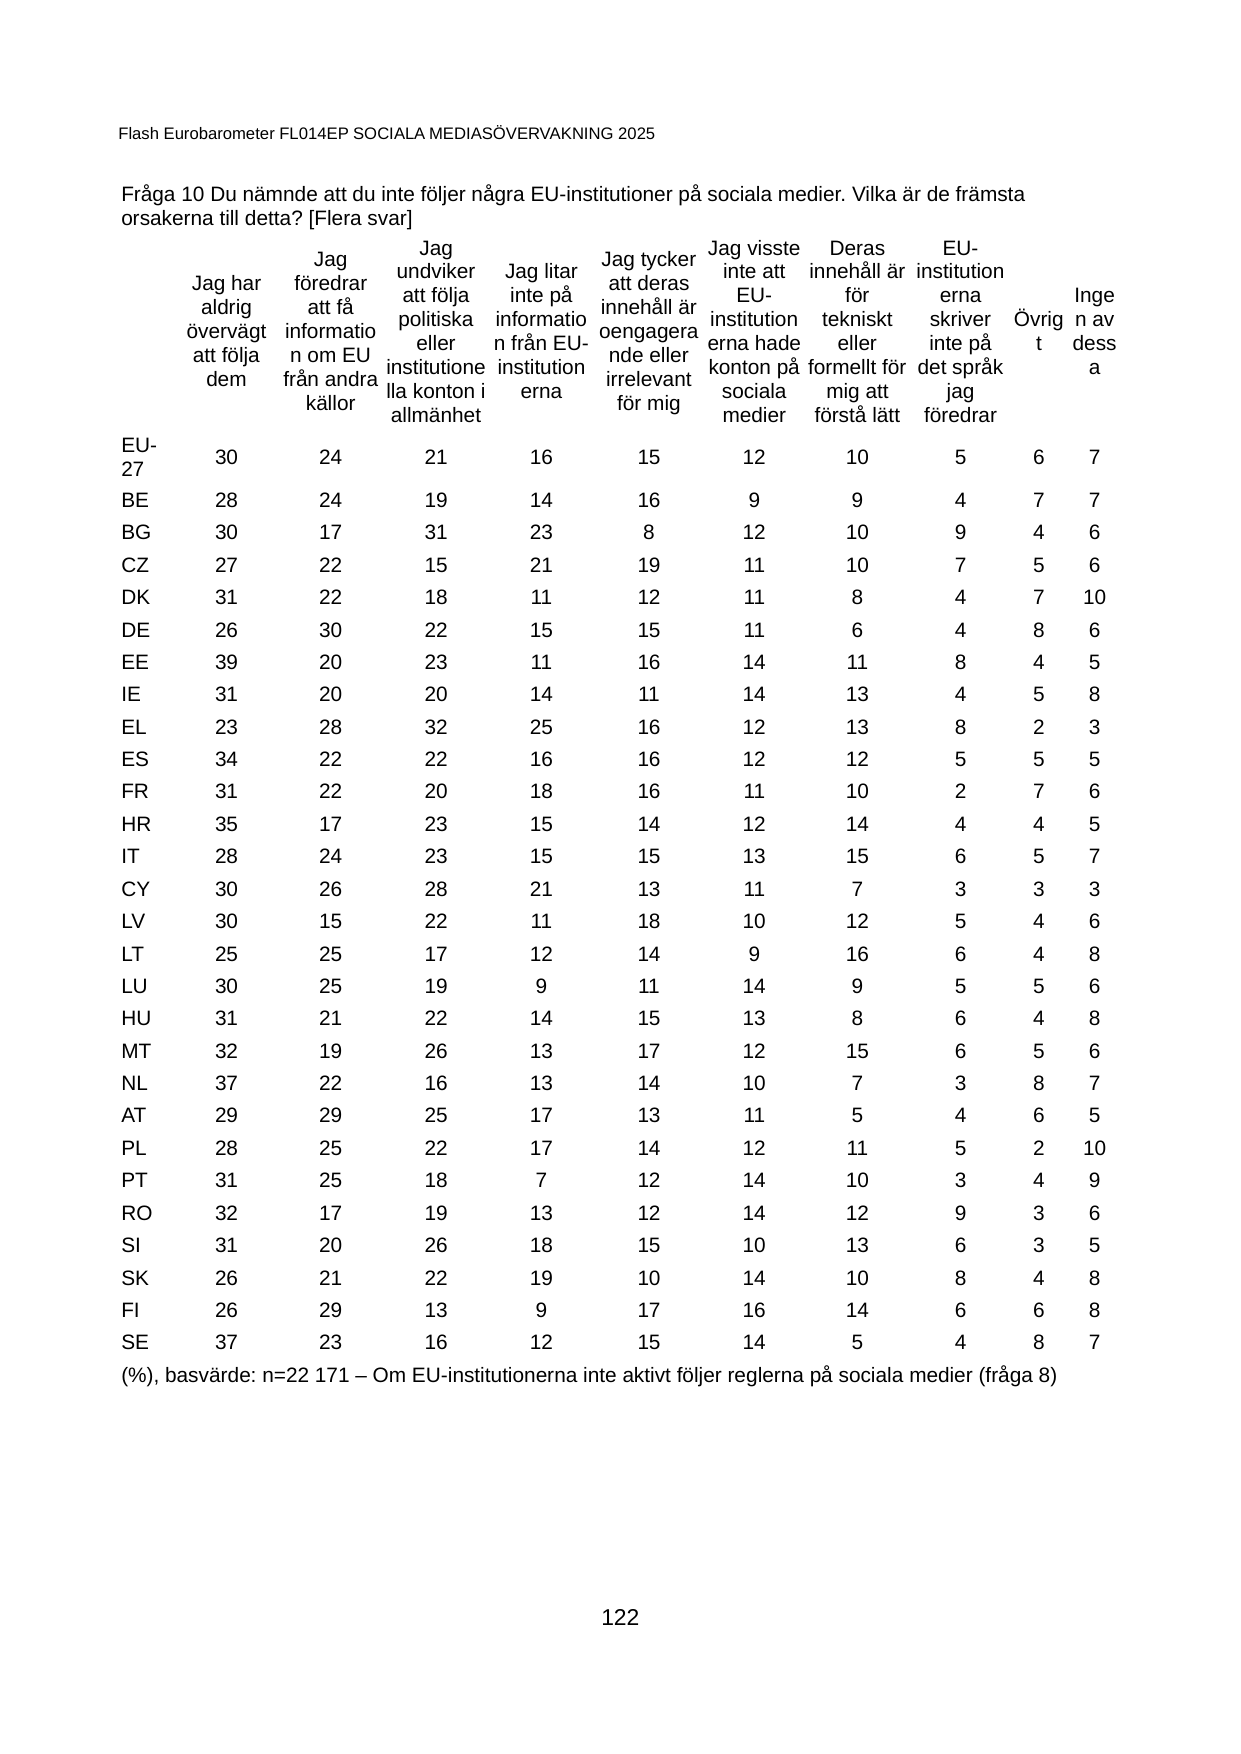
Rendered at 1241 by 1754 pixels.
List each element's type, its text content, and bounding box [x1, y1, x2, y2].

table_cell 13 [489, 1034, 593, 1067]
table_cell 6 [1067, 905, 1122, 937]
table_cell 3 [910, 1067, 1010, 1099]
table_cell 14 [804, 1294, 910, 1326]
table_cell 12 [704, 516, 804, 548]
table_cell 10 [804, 1261, 910, 1293]
table_cell 6 [910, 1229, 1010, 1261]
table_cell (%), basvärde: n=22 171 – Om EU-institutionerna inte aktivt följer reglerna på sociala medier (fråga 8) [118, 1358, 1122, 1391]
table_cell 5 [1010, 970, 1067, 1002]
table_cell Jag tycker att deras innehåll är oengagerande eller irrelevant för mig [594, 233, 704, 430]
table_cell 26 [383, 1034, 489, 1067]
table_cell 18 [383, 581, 489, 613]
table_cell 13 [383, 1294, 489, 1326]
table_cell 23 [489, 516, 593, 548]
table_cell 25 [174, 937, 278, 969]
table_cell 17 [278, 808, 383, 840]
table_cell 31 [174, 1164, 278, 1196]
table_cell 18 [489, 775, 593, 808]
table_cell 10 [704, 905, 804, 937]
table_cell LV [118, 905, 174, 937]
table_cell AT [118, 1099, 174, 1132]
table_cell 4 [1010, 1002, 1067, 1034]
table_cell 16 [594, 646, 704, 678]
table_cell 22 [278, 581, 383, 613]
table_cell 21 [489, 549, 593, 581]
table_cell 26 [174, 1261, 278, 1293]
table_cell DE [118, 613, 174, 646]
table_cell 29 [278, 1294, 383, 1326]
table_cell 7 [1010, 775, 1067, 808]
table_cell 17 [489, 1099, 593, 1132]
table_cell 4 [1010, 808, 1067, 840]
table_cell 26 [174, 613, 278, 646]
table_cell Jag föredrar att få information om EU från andra källor [278, 233, 383, 430]
table_cell 9 [804, 484, 910, 516]
table_cell 10 [1067, 581, 1122, 613]
table_cell 13 [804, 678, 910, 710]
table_cell 22 [383, 613, 489, 646]
table_cell 17 [594, 1294, 704, 1326]
table_cell 8 [910, 1261, 1010, 1293]
table_cell 4 [910, 581, 1010, 613]
table_cell 14 [804, 808, 910, 840]
table_cell 4 [1010, 516, 1067, 548]
table_cell 16 [489, 743, 593, 775]
table_cell 14 [594, 808, 704, 840]
table_cell 5 [1010, 1034, 1067, 1067]
table_cell 4 [910, 484, 1010, 516]
table_cell 3 [1010, 873, 1067, 905]
table_cell 14 [704, 970, 804, 1002]
table_cell 6 [1067, 516, 1122, 548]
table_cell 11 [594, 970, 704, 1002]
table_cell 6 [910, 937, 1010, 969]
table_cell 5 [910, 970, 1010, 1002]
table_cell 6 [910, 1002, 1010, 1034]
table_cell 5 [1010, 743, 1067, 775]
table_cell NL [118, 1067, 174, 1099]
table_cell 22 [383, 1261, 489, 1293]
table_cell EL [118, 710, 174, 743]
table_cell 12 [704, 1132, 804, 1164]
table_cell EU-27 [118, 430, 174, 484]
table_cell 4 [910, 1326, 1010, 1358]
table_cell 9 [489, 1294, 593, 1326]
table_cell 2 [1010, 710, 1067, 743]
table_cell SI [118, 1229, 174, 1261]
table_cell 5 [1067, 743, 1122, 775]
table_cell 8 [910, 646, 1010, 678]
table_cell 14 [594, 1067, 704, 1099]
table_cell 12 [704, 430, 804, 484]
table_cell 4 [1010, 905, 1067, 937]
table_cell 19 [383, 484, 489, 516]
table_cell 13 [704, 840, 804, 872]
table_cell 5 [1067, 1229, 1122, 1261]
table_cell 5 [1010, 840, 1067, 872]
table_cell 30 [174, 970, 278, 1002]
table_cell 37 [174, 1326, 278, 1358]
table_cell 12 [594, 1164, 704, 1196]
table_cell 9 [804, 970, 910, 1002]
table_cell 5 [1010, 678, 1067, 710]
table_cell 15 [383, 549, 489, 581]
table_cell 9 [704, 484, 804, 516]
table_cell Jag har aldrig övervägt att följa dem [174, 233, 278, 430]
table_cell IE [118, 678, 174, 710]
table_cell 22 [383, 1002, 489, 1034]
table_cell 10 [704, 1229, 804, 1261]
table_cell 3 [1067, 710, 1122, 743]
table_cell 11 [704, 775, 804, 808]
table_cell 6 [1067, 549, 1122, 581]
table_cell 12 [489, 937, 593, 969]
table_cell 20 [278, 678, 383, 710]
table_cell 10 [594, 1261, 704, 1293]
table_cell 13 [489, 1196, 593, 1229]
table_cell 6 [1067, 1034, 1122, 1067]
table_cell 12 [594, 581, 704, 613]
table_cell 17 [594, 1034, 704, 1067]
table_cell 5 [1067, 1099, 1122, 1132]
table_cell 6 [1067, 970, 1122, 1002]
table_cell 4 [910, 678, 1010, 710]
table_cell 11 [704, 873, 804, 905]
table_cell 13 [489, 1067, 593, 1099]
table_header Fråga 10 Du nämnde att du inte följer några EU-institutioner på sociala medier. Vilka är de främsta orsakerna till detta? [Flera svar] [118, 179, 1122, 232]
table_cell 29 [278, 1099, 383, 1132]
table_cell 6 [1010, 1294, 1067, 1326]
table_cell 8 [1010, 1326, 1067, 1358]
table_cell 30 [174, 430, 278, 484]
table_cell 11 [704, 1099, 804, 1132]
table_cell BE [118, 484, 174, 516]
table_cell 3 [1067, 873, 1122, 905]
table_cell 25 [278, 1164, 383, 1196]
table_cell 24 [278, 840, 383, 872]
table_cell 7 [489, 1164, 593, 1196]
table_cell 2 [910, 775, 1010, 808]
table_cell 25 [489, 710, 593, 743]
table_cell 34 [174, 743, 278, 775]
table_cell SE [118, 1326, 174, 1358]
table_cell 7 [1067, 430, 1122, 484]
table_cell 5 [1067, 808, 1122, 840]
table_cell 21 [383, 430, 489, 484]
table_cell 15 [278, 905, 383, 937]
table_cell 5 [1067, 646, 1122, 678]
table_cell EE [118, 646, 174, 678]
table_cell 8 [1067, 937, 1122, 969]
table_cell 27 [174, 549, 278, 581]
table_cell PT [118, 1164, 174, 1196]
table_cell 6 [1067, 775, 1122, 808]
table_cell 5 [804, 1326, 910, 1358]
table_cell 15 [489, 840, 593, 872]
table_cell 16 [594, 775, 704, 808]
table_cell 20 [383, 678, 489, 710]
table_cell 11 [489, 905, 593, 937]
table_cell 31 [174, 581, 278, 613]
table_cell 7 [1010, 484, 1067, 516]
table_cell 20 [278, 646, 383, 678]
table_cell 13 [804, 710, 910, 743]
table_cell LU [118, 970, 174, 1002]
table_cell 12 [804, 905, 910, 937]
table_cell 7 [1067, 484, 1122, 516]
table_cell 4 [1010, 1164, 1067, 1196]
table_cell 25 [383, 1099, 489, 1132]
table_cell 14 [704, 1196, 804, 1229]
table_cell 28 [174, 840, 278, 872]
table_cell 10 [804, 775, 910, 808]
table_cell 28 [278, 710, 383, 743]
table_cell 4 [910, 808, 1010, 840]
table_cell 11 [489, 646, 593, 678]
table_cell 22 [383, 743, 489, 775]
table_cell 18 [489, 1229, 593, 1261]
table_cell 11 [804, 1132, 910, 1164]
table_cell Deras innehåll är för tekniskt eller formellt för mig att förstå lätt [804, 233, 910, 430]
table_cell 26 [278, 873, 383, 905]
table_cell 19 [383, 970, 489, 1002]
table_cell 15 [489, 613, 593, 646]
table_cell 14 [704, 1164, 804, 1196]
table_cell FI [118, 1294, 174, 1326]
table_cell 11 [704, 549, 804, 581]
table_cell 8 [1010, 613, 1067, 646]
table_cell 26 [383, 1229, 489, 1261]
table_cell Jag litar inte på information från EU-institutionerna [489, 233, 593, 430]
table_cell 15 [594, 613, 704, 646]
table_cell 8 [1067, 1261, 1122, 1293]
table_cell 6 [1010, 430, 1067, 484]
table_cell 23 [383, 646, 489, 678]
table_cell 8 [594, 516, 704, 548]
table_cell 30 [278, 613, 383, 646]
table_cell 24 [278, 430, 383, 484]
table_cell 3 [910, 873, 1010, 905]
table_cell 16 [594, 484, 704, 516]
table_cell IT [118, 840, 174, 872]
table_cell 11 [489, 581, 593, 613]
table_cell 16 [383, 1067, 489, 1099]
table_cell 21 [278, 1261, 383, 1293]
table_cell 18 [594, 905, 704, 937]
table_cell 18 [383, 1164, 489, 1196]
table_cell ES [118, 743, 174, 775]
table_cell 5 [910, 905, 1010, 937]
table_cell 23 [174, 710, 278, 743]
table_cell 19 [489, 1261, 593, 1293]
table_cell 21 [278, 1002, 383, 1034]
table_cell 17 [278, 1196, 383, 1229]
table_cell 12 [594, 1196, 704, 1229]
table_cell 23 [383, 808, 489, 840]
table_cell 14 [704, 1261, 804, 1293]
table_cell 4 [910, 1099, 1010, 1132]
table_cell 16 [489, 430, 593, 484]
table_cell 4 [1010, 937, 1067, 969]
table_cell 15 [489, 808, 593, 840]
table_cell 16 [704, 1294, 804, 1326]
table_cell 9 [910, 516, 1010, 548]
table_cell HU [118, 1002, 174, 1034]
table_cell 23 [383, 840, 489, 872]
table_cell 14 [594, 1132, 704, 1164]
table_cell 6 [910, 1034, 1010, 1067]
table_cell 21 [489, 873, 593, 905]
table_cell 10 [804, 549, 910, 581]
table_cell 4 [1010, 646, 1067, 678]
table_cell 16 [594, 743, 704, 775]
table_cell 19 [278, 1034, 383, 1067]
table_cell 4 [1010, 1261, 1067, 1293]
table_cell 5 [910, 743, 1010, 775]
table_cell 20 [383, 775, 489, 808]
table_cell 20 [278, 1229, 383, 1261]
table_cell 39 [174, 646, 278, 678]
table_cell 14 [704, 678, 804, 710]
table_cell 11 [704, 581, 804, 613]
table_cell 31 [174, 678, 278, 710]
table_cell 5 [1010, 549, 1067, 581]
table_cell 12 [704, 710, 804, 743]
table_cell 19 [383, 1196, 489, 1229]
table_cell 22 [278, 775, 383, 808]
table_cell 9 [910, 1196, 1010, 1229]
table_cell 7 [910, 549, 1010, 581]
table_cell 10 [704, 1067, 804, 1099]
table_cell Ingen av dessa [1067, 233, 1122, 430]
table_cell 8 [1067, 678, 1122, 710]
table_cell 14 [489, 678, 593, 710]
table_cell 17 [278, 516, 383, 548]
table_cell 10 [1067, 1132, 1122, 1164]
table_cell 31 [174, 1002, 278, 1034]
table_cell 14 [489, 484, 593, 516]
table_cell LT [118, 937, 174, 969]
table_cell 2 [1010, 1132, 1067, 1164]
table_cell 12 [704, 808, 804, 840]
table_cell 15 [594, 840, 704, 872]
table_cell 15 [594, 1326, 704, 1358]
table_cell 23 [278, 1326, 383, 1358]
table_cell 5 [804, 1099, 910, 1132]
table_cell 35 [174, 808, 278, 840]
table_cell 28 [174, 484, 278, 516]
table_cell 7 [1067, 840, 1122, 872]
table_cell 7 [1010, 581, 1067, 613]
table_cell Övrigt [1010, 233, 1067, 430]
table_cell CZ [118, 549, 174, 581]
table_cell 14 [594, 937, 704, 969]
table_cell 7 [804, 873, 910, 905]
table_cell 30 [174, 905, 278, 937]
table_cell 7 [1067, 1326, 1122, 1358]
table_cell 15 [804, 1034, 910, 1067]
table_cell 17 [489, 1132, 593, 1164]
table_cell 14 [704, 1326, 804, 1358]
table_cell RO [118, 1196, 174, 1229]
table_cell HR [118, 808, 174, 840]
table_cell 8 [1010, 1067, 1067, 1099]
table_cell 7 [1067, 1067, 1122, 1099]
table_cell 15 [804, 840, 910, 872]
table_cell 6 [804, 613, 910, 646]
table_cell 25 [278, 970, 383, 1002]
table_cell 24 [278, 484, 383, 516]
table_cell 16 [383, 1326, 489, 1358]
table_cell 22 [278, 1067, 383, 1099]
table_cell Jag visste inte att EU-institutionerna hade konton på sociala medier [704, 233, 804, 430]
table_cell 16 [804, 937, 910, 969]
table_cell 8 [1067, 1002, 1122, 1034]
table_cell 31 [174, 775, 278, 808]
table_cell 6 [1010, 1099, 1067, 1132]
table_cell 22 [383, 905, 489, 937]
table_cell 32 [383, 710, 489, 743]
table_cell 32 [174, 1034, 278, 1067]
table_cell 26 [174, 1294, 278, 1326]
table_cell 8 [1067, 1294, 1122, 1326]
table_cell 14 [489, 1002, 593, 1034]
table_cell 3 [1010, 1196, 1067, 1229]
table_cell 12 [704, 1034, 804, 1067]
table_cell 15 [594, 1002, 704, 1034]
table_cell 12 [489, 1326, 593, 1358]
table_cell 13 [594, 873, 704, 905]
table_cell SK [118, 1261, 174, 1293]
table_cell 8 [910, 710, 1010, 743]
table_cell 15 [594, 1229, 704, 1261]
table_cell 28 [383, 873, 489, 905]
table_cell 11 [704, 613, 804, 646]
table_cell 13 [804, 1229, 910, 1261]
table_cell PL [118, 1132, 174, 1164]
table_cell 15 [594, 430, 704, 484]
table_cell 3 [910, 1164, 1010, 1196]
table_cell 14 [704, 646, 804, 678]
table_cell 9 [1067, 1164, 1122, 1196]
table_cell FR [118, 775, 174, 808]
table_cell 12 [804, 1196, 910, 1229]
table_cell 31 [174, 1229, 278, 1261]
table_cell MT [118, 1034, 174, 1067]
table_cell 8 [804, 1002, 910, 1034]
table_cell 25 [278, 1132, 383, 1164]
table_cell EU-institutionerna skriver inte på det språk jag föredrar [910, 233, 1010, 430]
table_cell 9 [704, 937, 804, 969]
table_cell 30 [174, 873, 278, 905]
table_cell BG [118, 516, 174, 548]
table_cell 6 [910, 840, 1010, 872]
table_cell 13 [704, 1002, 804, 1034]
table_cell 32 [174, 1196, 278, 1229]
table_cell 5 [910, 1132, 1010, 1164]
table_cell 16 [594, 710, 704, 743]
table_cell 22 [278, 549, 383, 581]
table_cell 25 [278, 937, 383, 969]
table_cell 30 [174, 516, 278, 548]
table_cell DK [118, 581, 174, 613]
table_cell 29 [174, 1099, 278, 1132]
table_cell 10 [804, 1164, 910, 1196]
table_cell 8 [804, 581, 910, 613]
table_cell 10 [804, 516, 910, 548]
table_cell 10 [804, 430, 910, 484]
table_cell 37 [174, 1067, 278, 1099]
table_cell 19 [594, 549, 704, 581]
table_cell 13 [594, 1099, 704, 1132]
table_cell 9 [489, 970, 593, 1002]
table_cell 22 [383, 1132, 489, 1164]
table_cell 3 [1010, 1229, 1067, 1261]
table_cell 31 [383, 516, 489, 548]
table_cell 17 [383, 937, 489, 969]
table_cell 11 [804, 646, 910, 678]
table_cell 12 [804, 743, 910, 775]
table_cell 6 [1067, 613, 1122, 646]
table_cell 6 [1067, 1196, 1122, 1229]
table_cell 4 [910, 613, 1010, 646]
table_cell 5 [910, 430, 1010, 484]
table_cell 12 [704, 743, 804, 775]
table_cell Jag undviker att följa politiska eller institutionella konton i allmänhet [383, 233, 489, 430]
table_cell [118, 233, 174, 430]
table_cell 6 [910, 1294, 1010, 1326]
table_cell CY [118, 873, 174, 905]
table_cell 22 [278, 743, 383, 775]
table_cell 28 [174, 1132, 278, 1164]
table_cell 7 [804, 1067, 910, 1099]
table_cell 11 [594, 678, 704, 710]
